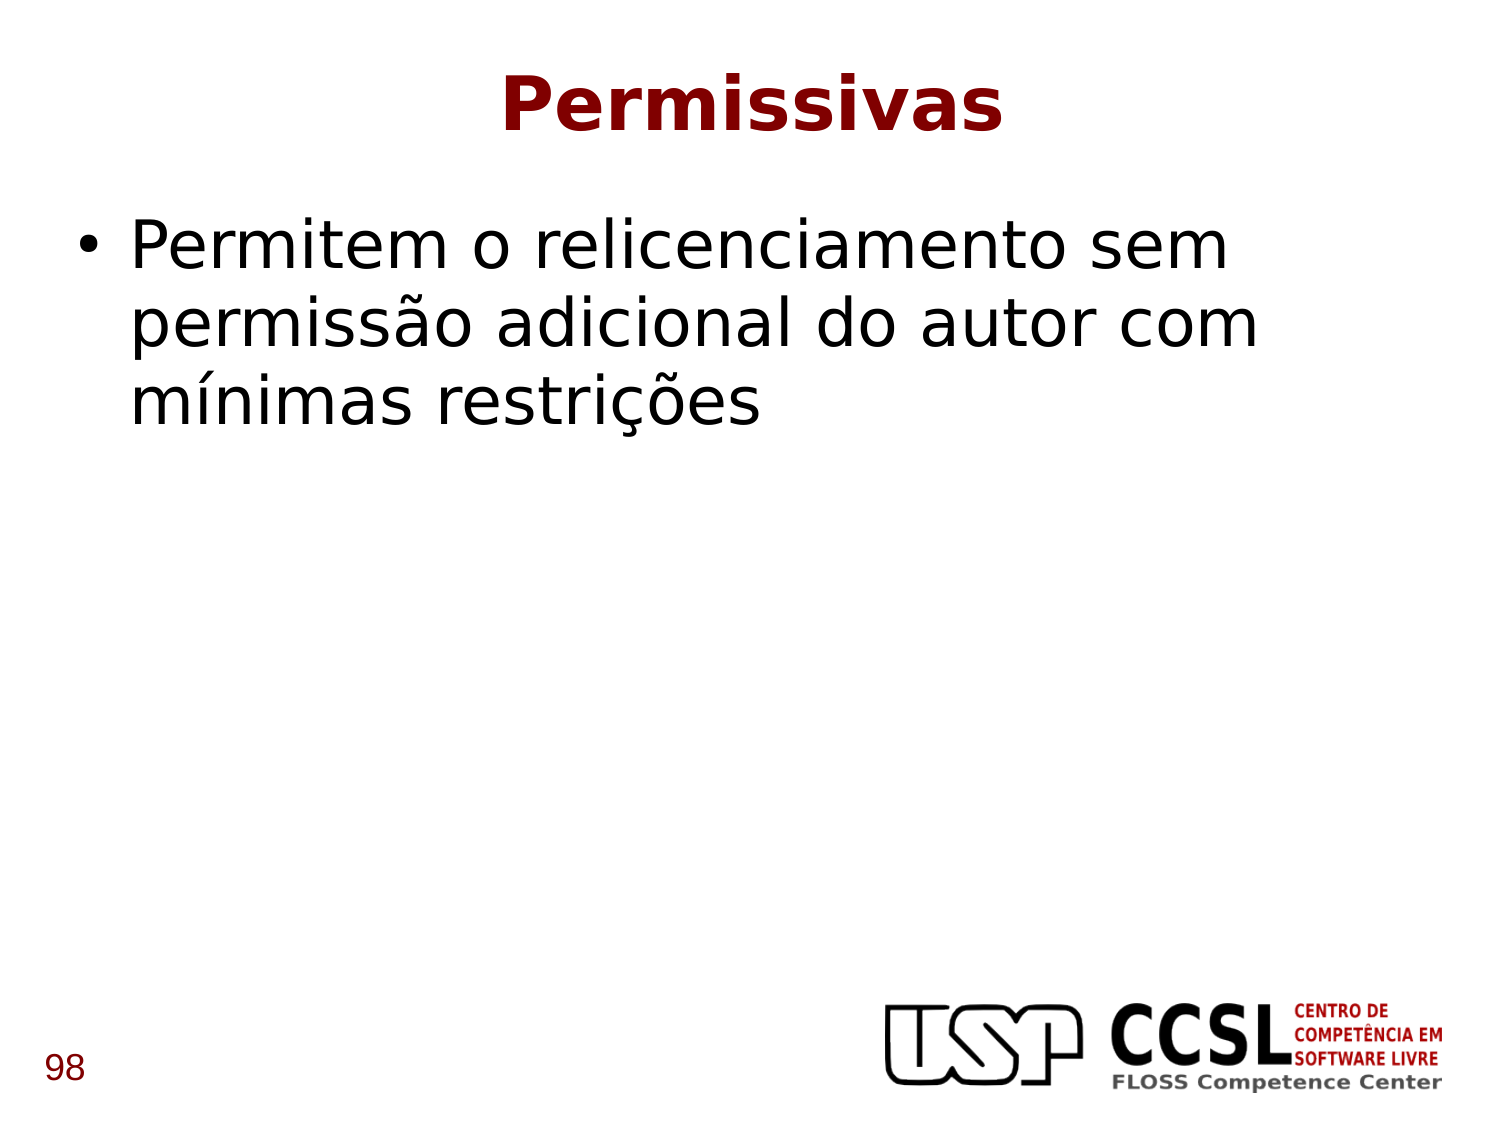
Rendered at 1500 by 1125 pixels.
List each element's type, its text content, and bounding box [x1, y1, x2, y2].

title Permissivas [59, 29, 1447, 180]
picture [885, 1003, 1442, 1093]
list Permitem o relicenciamento sem permissão adicional do autor com mínimas restrições [59, 206, 1447, 950]
